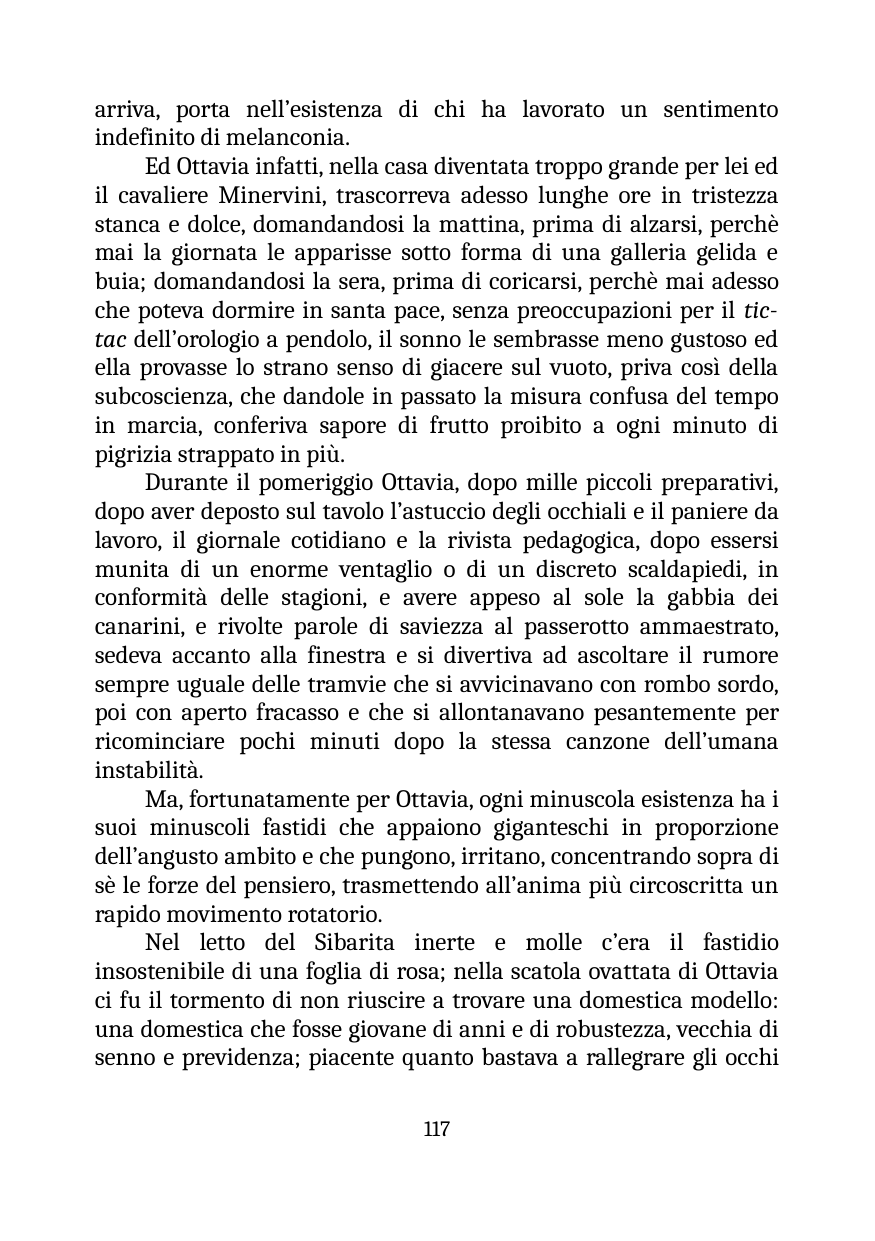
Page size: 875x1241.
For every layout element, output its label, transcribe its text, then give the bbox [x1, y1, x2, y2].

text Durante il pomeriggio Ottavia, dopo mille piccoli preparativi, dopo aver deposto sul tavolo l’astuccio degli occhiali e il paniere da lavoro, il giornale cotidiano e la rivista pedagogica, dopo essersi munita di un enorme ventaglio o di un discreto scaldapiedi, in conformità delle stagioni, e avere appeso al sole la gabbia dei canarini, e rivolte parole di saviezza al passerotto ammaestrato, sedeva accanto alla finestra e si divertiva ad ascoltare il rumore sempre uguale delle tramvie che si avvicinavano con rombo sordo, poi con aperto fracasso e che si allontanavano pesantemente per ricominciare pochi minuti dopo la stessa canzone dell’umana instabilità. [94, 468, 779, 784]
text Ma, fortunatamente per Ottavia, ogni minuscola esistenza ha i suoi minuscoli fastidi che appaiono giganteschi in proporzione dell’angusto ambito e che pungono, irritano, concentrando sopra di sè le forze del pensiero, trasmettendo all’anima più circoscritta un rapido movimento rotatorio. [94, 784, 779, 928]
text Ed Ottavia infatti, nella casa diventata troppo grande per lei ed il cavaliere Minervini, trascorreva adesso lunghe ore in tristezza stanca e dolce, domandandosi la mattina, prima di alzarsi, perchè mai la giornata le apparisse sotto forma di una galleria gelida e buia; domandandosi la sera, prima di coricarsi, perchè mai adesso che poteva dormire in santa pace, senza preoccupazioni per il tic-tac dell’orologio a pendolo, il sonno le sembrasse meno gustoso ed ella provasse lo strano senso di giacere sul vuoto, priva così della subcoscienza, che dandole in passato la misura confusa del tempo in marcia, conferiva sapore di frutto proibito a ogni minuto di pigrizia strappato in più. [94, 152, 779, 468]
text Nel letto del Sibarita inerte e molle c’era il fastidio insostenibile di una foglia di rosa; nella scatola ovattata di Ottavia ci fu il tormento di non riuscire a trovare una domestica modello: una domestica che fosse giovane di anni e di robustezza, vecchia di senno e previdenza; piacente quanto bastava a rallegrare gli occhi [94, 928, 779, 1072]
text arriva, porta nell’esistenza di chi ha lavorato un sentimento indefinito di melanconia. [94, 94, 779, 152]
